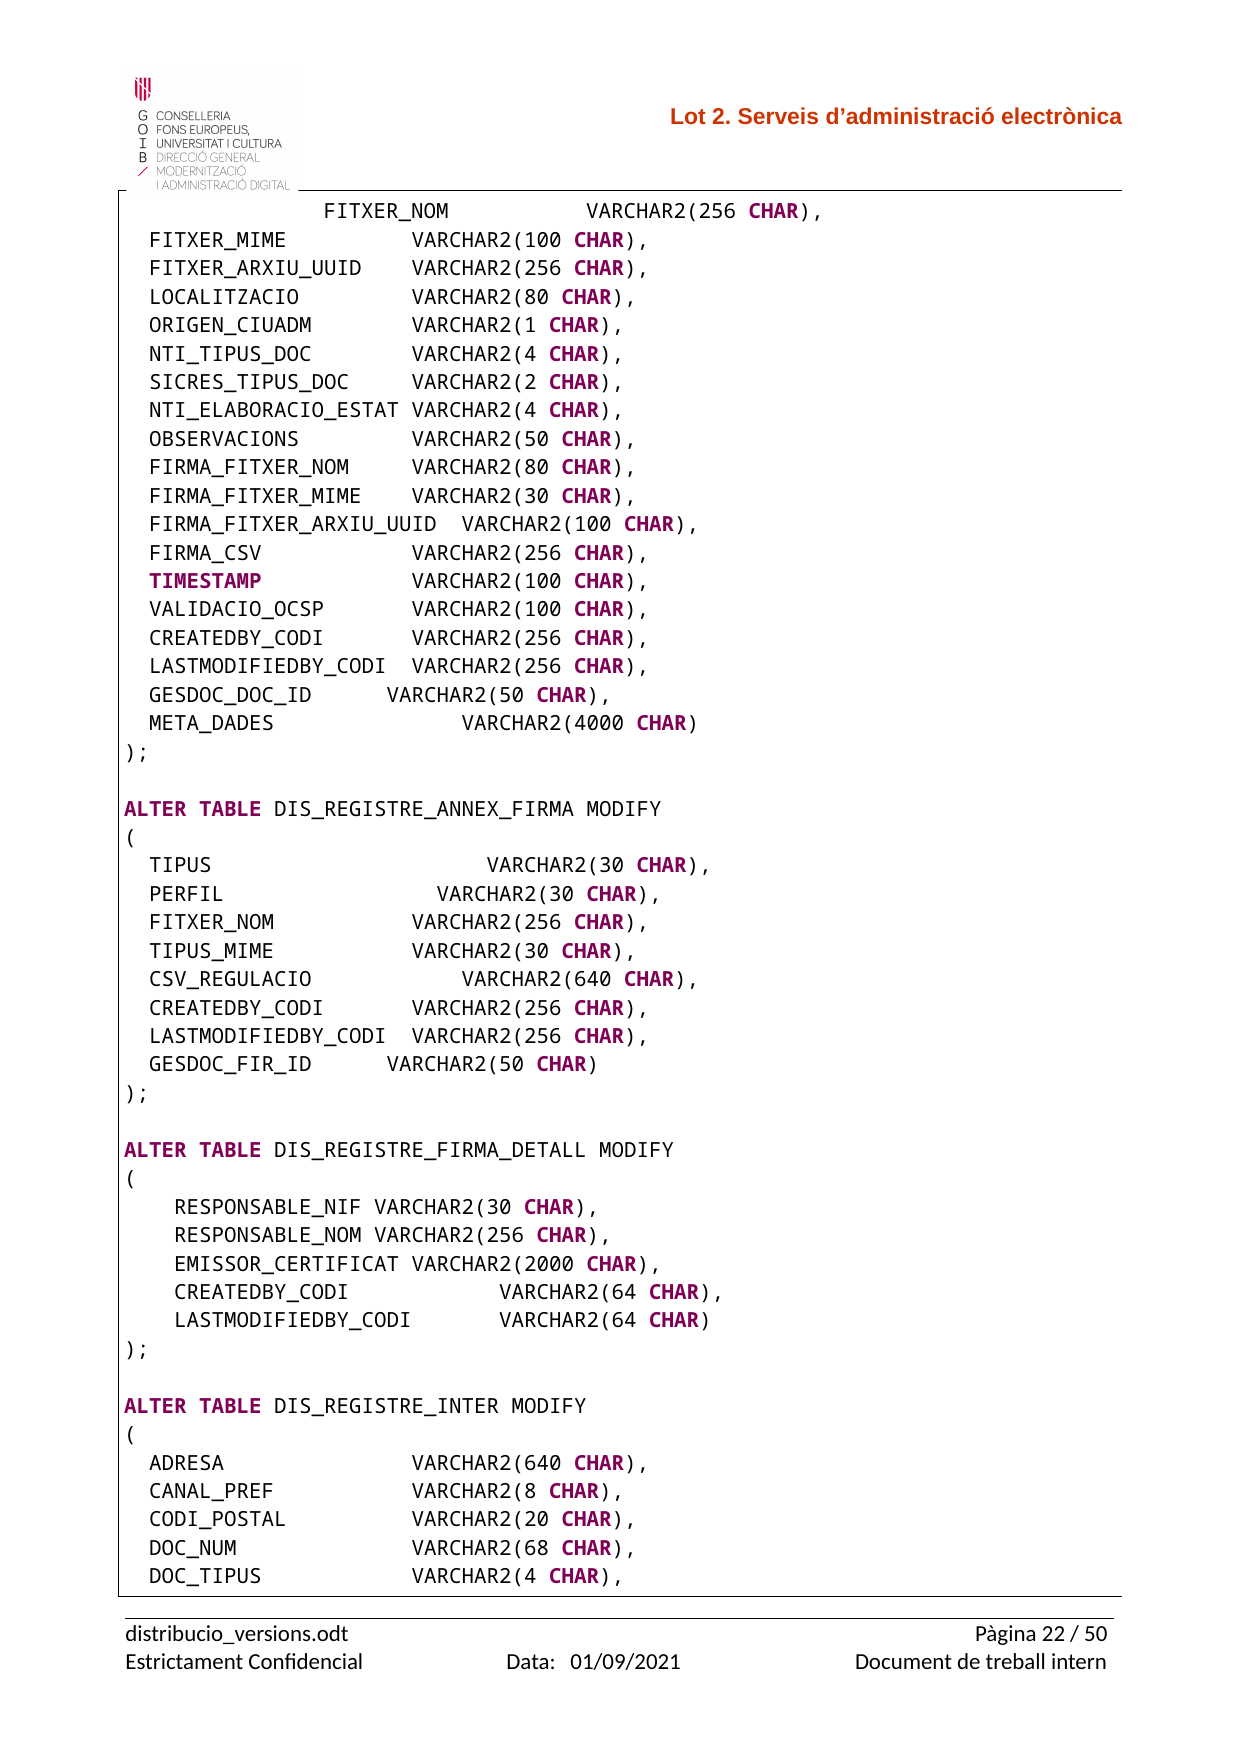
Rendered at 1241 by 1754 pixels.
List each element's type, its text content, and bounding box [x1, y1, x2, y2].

table_header FITXER_NOM VARCHAR2(256 CHAR), FITXER_MIME VARCHAR2(100 CHAR), FITXER_ARXIU_UUID VARCHAR2(256 CHAR), LOCALITZACIO VARCHAR2(80 CHAR), ORIGEN_CIUADM VARCHAR2(1 CHAR), NTI_TIPUS_DOC VARCHAR2(4 CHAR), SICRES_TIPUS_DOC VARCHAR2(2 CHAR), NTI_ELABORACIO_ESTAT VARCHAR2(4 CHAR), OBSERVACIONS VARCHAR2(50 CHAR), FIRMA_FITXER_NOM VARCHAR2(80 CHAR), FIRMA_FITXER_MIME VARCHAR2(30 CHAR), FIRMA_FITXER_ARXIU_UUID VARCHAR2(100 CHAR), FIRMA_CSV VARCHAR2(256 CHAR), TIMESTAMP VARCHAR2(100 CHAR), VALIDACIO_OCSP VARCHAR2(100 CHAR), CREATEDBY_CODI VARCHAR2(256 CHAR), LASTMODIFIEDBY_CODI VARCHAR2(256 CHAR), GESDOC_DOC_ID VARCHAR2(50 CHAR), META_DADES VARCHAR2(4000 CHAR) ); ALTER TABLE DIS_REGISTRE_ANNEX_FIRMA MODIFY ( TIPUS VARCHAR2(30 CHAR), PERFIL VARCHAR2(30 CHAR), FITXER_NOM VARCHAR2(256 CHAR), TIPUS_MIME VARCHAR2(30 CHAR), CSV_REGULACIO VARCHAR2(640 CHAR), CREATEDBY_CODI VARCHAR2(256 CHAR), LASTMODIFIEDBY_CODI VARCHAR2(256 CHAR), GESDOC_FIR_ID VARCHAR2(50 CHAR) ); ALTER TABLE DIS_REGISTRE_FIRMA_DETALL MODIFY ( RESPONSABLE_NIF VARCHAR2(30 CHAR), RESPONSABLE_NOM VARCHAR2(256 CHAR), EMISSOR_CERTIFICAT VARCHAR2(2000 CHAR), CREATEDBY_CODI VARCHAR2(64 CHAR), LASTMODIFIEDBY_CODI VARCHAR2(64 CHAR) ); ALTER TABLE DIS_REGISTRE_INTER MODIFY ( ADRESA VARCHAR2(640 CHAR), CANAL_PREF VARCHAR2(8 CHAR), CODI_POSTAL VARCHAR2(20 CHAR), DOC_NUM VARCHAR2(68 CHAR), DOC_TIPUS VARCHAR2(4 CHAR), [119, 191, 1122, 1596]
picture [126, 70, 299, 197]
